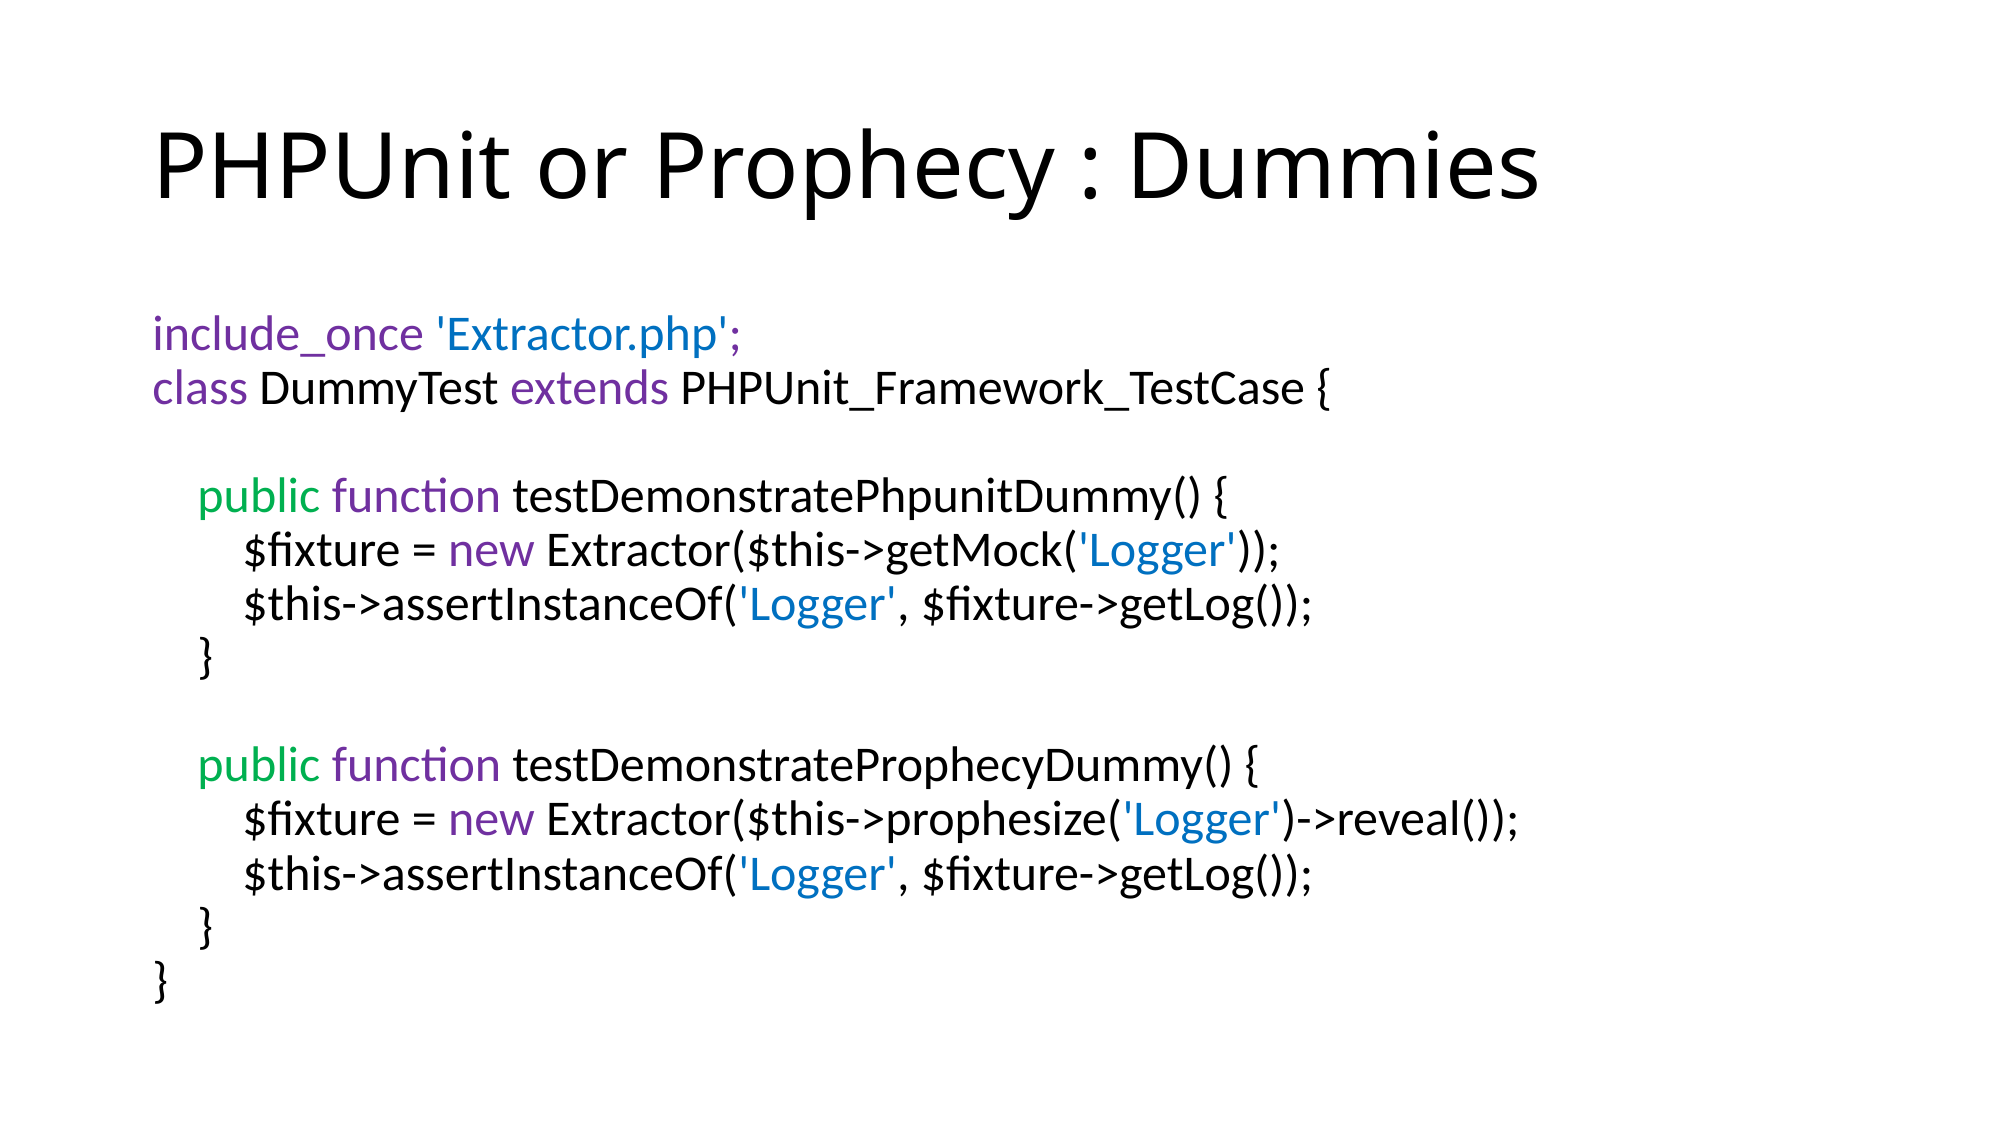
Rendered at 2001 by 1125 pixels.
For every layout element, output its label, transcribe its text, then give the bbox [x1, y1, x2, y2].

text_box include_once 'Extractor.php'; class DummyTest extends PHPUnit_Framework_TestCase { public function testDemonstratePhpunitDummy() { $fixture = new Extractor($this->getMock('Logger')); $this->assertInstanceOf('Logger', $fixture->getLog()); } public function testDemonstrateProphecyDummy() { $fixture = new Extractor($this->prophesize('Logger')->reveal()); $this->assertInstanceOf('Logger', $fixture->getLog()); } } [137, 299, 1863, 1014]
text_box PHPUnit or Prophecy : Dummies [137, 59, 1863, 278]
